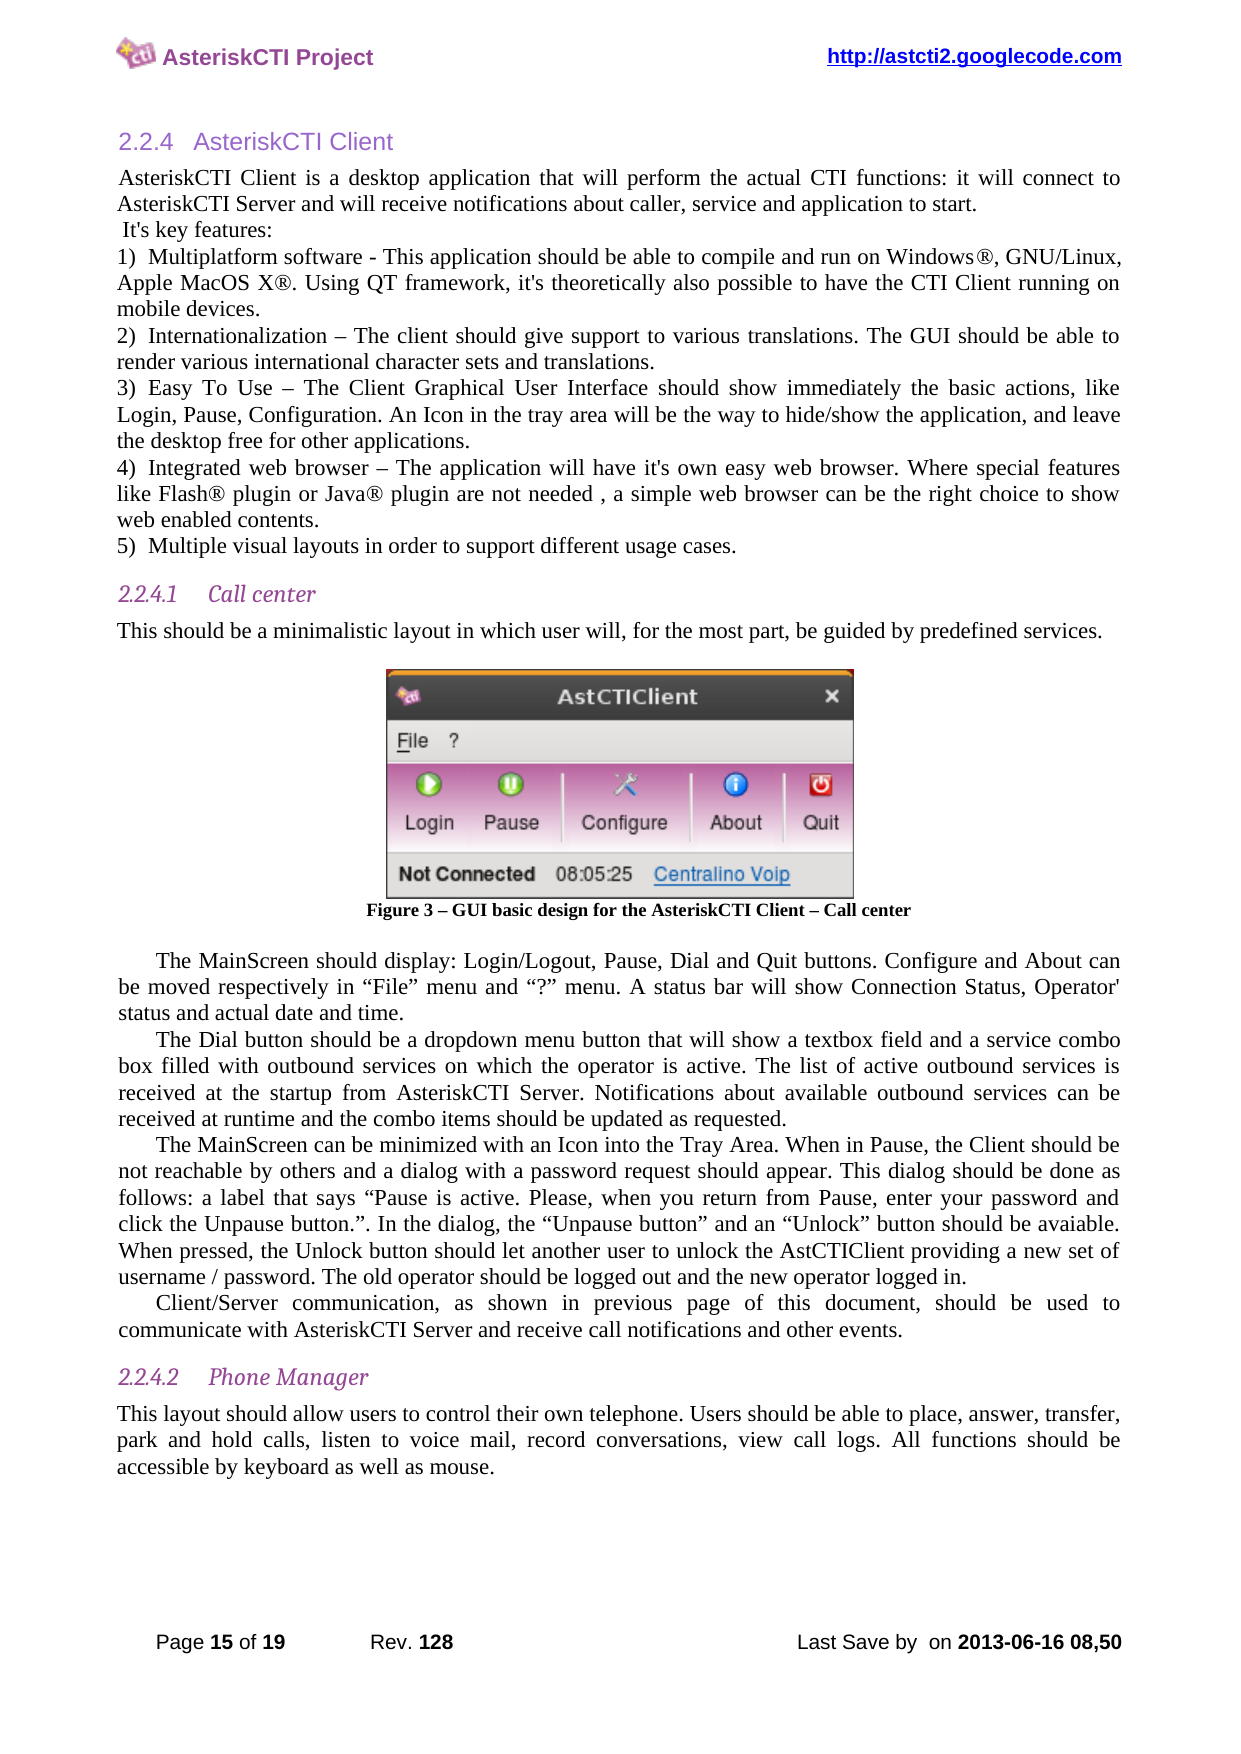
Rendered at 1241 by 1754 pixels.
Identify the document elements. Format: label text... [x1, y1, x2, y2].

list Multiple visual layouts in order to support different usage cases. [117, 533, 1122, 559]
list Multiplatform software - This application should be able to compile and run on Windows®, GNU/Linux, Apple MacOS X®. Using QT framework, it's theoretically also possible to have the CTI Client running on mobile devices. [117, 243, 1122, 322]
subtitle Call center [118, 580, 1122, 608]
list Easy To Use – The Client Graphical User Interface should show immediately the basic actions, like Login, Pause, Configuration. An Icon in the tray area will be the way to hide/show the application, and leave the desktop free for other applications. [117, 374, 1122, 453]
text Client/Server communication, as shown in previous page of this document, should be used to communicate with AsteriskCTI Server and receive call notifications and other events. [118, 1289, 1122, 1342]
text The MainScreen can be minimized with an Icon into the Tray Area. When in Pause, the Client should be not reachable by others and a dialog with a password request should appear. This dialog should be done as follows: a label that says “Pause is active. Please, when you return from Pause, enter your password and click the Unpause button.”. In the dialog, the “Unpause button” and an “Unlock” button should be avaiable. When pressed, the Unlock button should let another user to unlock the AstCTIClient providing a new set of username / password. The old operator should be logged out and the new operator logged in. [118, 1131, 1122, 1289]
picture [116, 34, 157, 74]
text Figure 3 – GUI basic design for the AsteriskCTI Client – Call center [118, 899, 1122, 920]
text AsteriskCTI Client is a desktop application that will perform the actual CTI functions: it will connect to AsteriskCTI Server and will receive notifications about caller, service and application to start. [117, 164, 1122, 216]
text The Dial button should be a dropdown menu button that will show a textbox field and a service combo box filled with outbound services on which the operator is active. The list of active outbound services is received at the startup from AsteriskCTI Server. Notifications about available outbound services can be received at runtime and the combo items should be updated as requested. [118, 1026, 1122, 1131]
text This should be a minimalistic layout in which user will, for the most part, be guided by predefined services. [117, 617, 1122, 643]
text This layout should allow users to control their own telephone. Users should be able to place, answer, transfer, park and hold calls, listen to voice mail, record conversations, view call logs. All functions should be accessible by keyboard as well as mouse. [117, 1400, 1122, 1479]
text It's key features: [117, 216, 1122, 243]
picture [386, 669, 854, 899]
list Integrated web browser – The application will have it's own easy web browser. Where special features like Flash® plugin or Java® plugin are not needed , a simple web browser can be the right choice to show web enabled contents. [117, 453, 1122, 533]
subtitle AsteriskCTI Client [118, 127, 1122, 155]
subtitle Phone Manager [118, 1363, 1122, 1392]
list Internationalization – The client should give support to various translations. The GUI should be able to render various international character sets and translations. [117, 322, 1122, 374]
text The MainScreen should display: Login/Logout, Pause, Dial and Quit buttons. Configure and About can be moved respectively in “File” menu and “?” menu. A status bar will show Connection Status, Operator' status and actual date and time. [118, 947, 1122, 1026]
